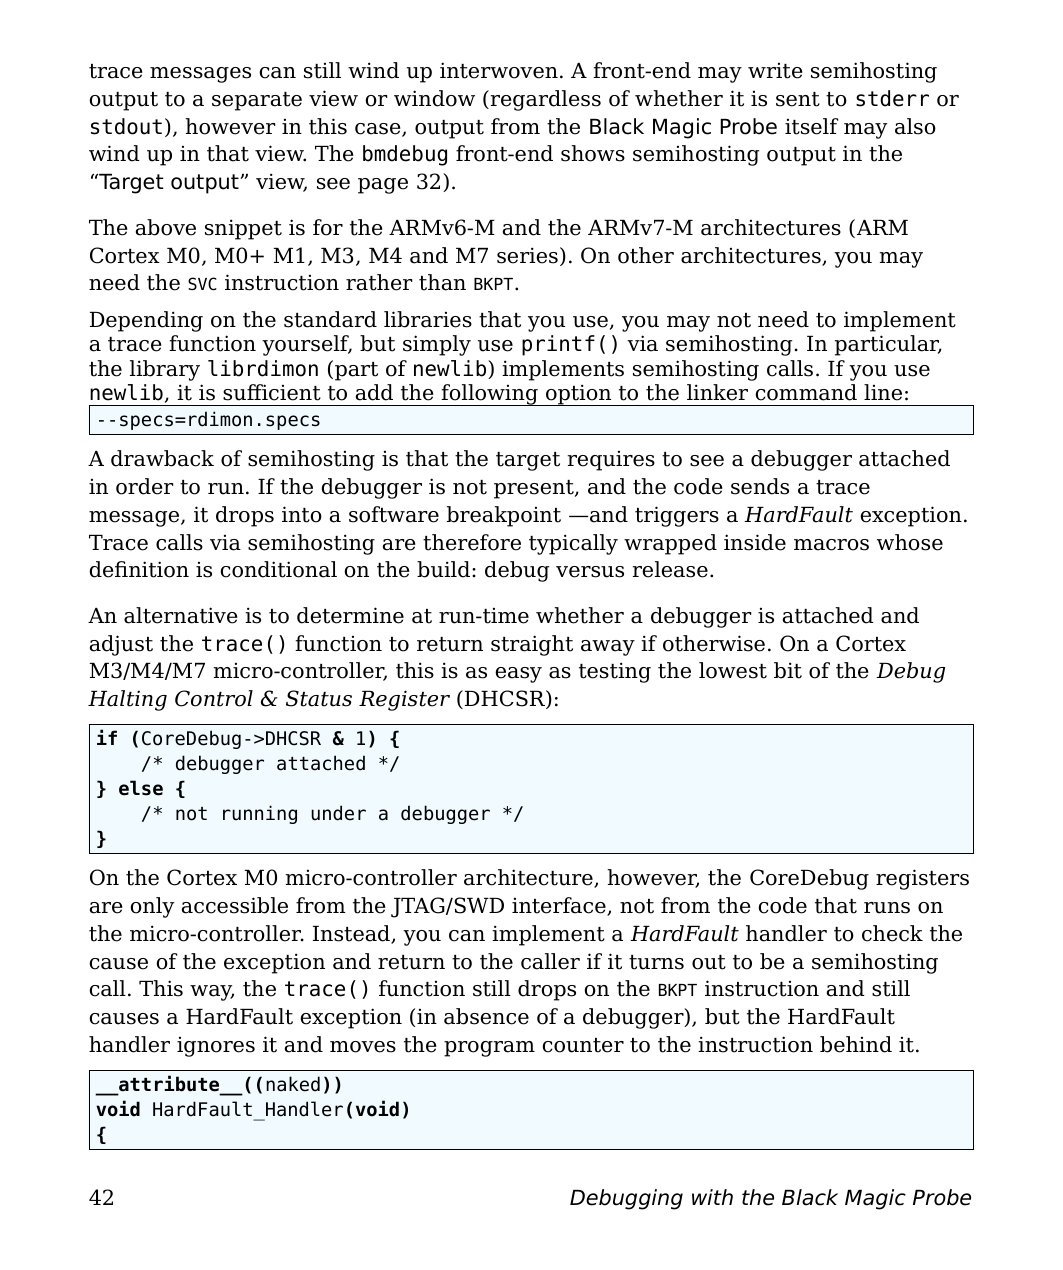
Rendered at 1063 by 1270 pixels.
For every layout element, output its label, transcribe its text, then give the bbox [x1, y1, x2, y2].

text { [90, 1120, 973, 1149]
text The above snippet is for the ARMv6-M and the ARMv7-M architectures (ARM Cortex M0, M0+ M1, M3, M4 and M7 series). On other architectures, you may need the svc instruction rather than bkpt. [88, 216, 974, 296]
text /* debugger attached */ [90, 749, 973, 774]
text if (CoreDebug->DHCSR & 1) { [90, 725, 973, 749]
text /* not running under a debugger */ [90, 799, 973, 824]
text } [90, 824, 973, 853]
text --specs=rdimon.specs [90, 406, 973, 434]
text An alternative is to determine at run-time whether a debugger is attached and adjust the trace() function to return straight away if otherwise. On a Cortex M3/M4/M7 micro-controller, this is as easy as testing the lowest bit of the Debug Halting Control & Status Register (DHCSR): [88, 604, 974, 712]
text On the Cortex M0 micro-controller architecture, however, the CoreDebug registers are only accessible from the JTAG/SWD interface, not from the code that runs on the micro-controller. Instead, you can implement a HardFault handler to check the cause of the exception and return to the caller if it turns out to be a semihosting call. This way, the trace() function still drops on the bkpt instruction and still causes a HardFault exception (in absence of a debugger), but the HardFault handler ignores it and moves the program counter to the instruction behind it. [88, 866, 974, 1057]
text trace messages can still wind up interwoven. A front-end may write semihosting output to a separate view or window (regardless of whether it is sent to stderr or stdout), however in this case, output from the Black Magic Probe itself may also wind up in that view. The bmdebug front-end shows semihosting output in the “Target output” view, see page 32). [88, 59, 974, 194]
text } else { [90, 774, 973, 799]
text A drawback of semihosting is that the target requires to see a debugger attached in order to run. If the debugger is not present, and the code sends a trace message, it drops into a software breakpoint —and triggers a HardFault exception. Trace calls via semihosting are therefore typically wrapped inside macros whose definition is conditional on the build: debug versus release. [88, 447, 974, 583]
text __attribute__((naked)) [90, 1071, 973, 1095]
text Depending on the standard libraries that you use, you may not need to implement a trace function yourself, but simply use printf() via semihosting. In particular, the library librdimon (part of newlib) implements semihosting calls. If you use newlib, it is sufficient to add the following option to the linker command line: [88, 308, 974, 405]
text void HardFault_Handler(void) [90, 1095, 973, 1120]
